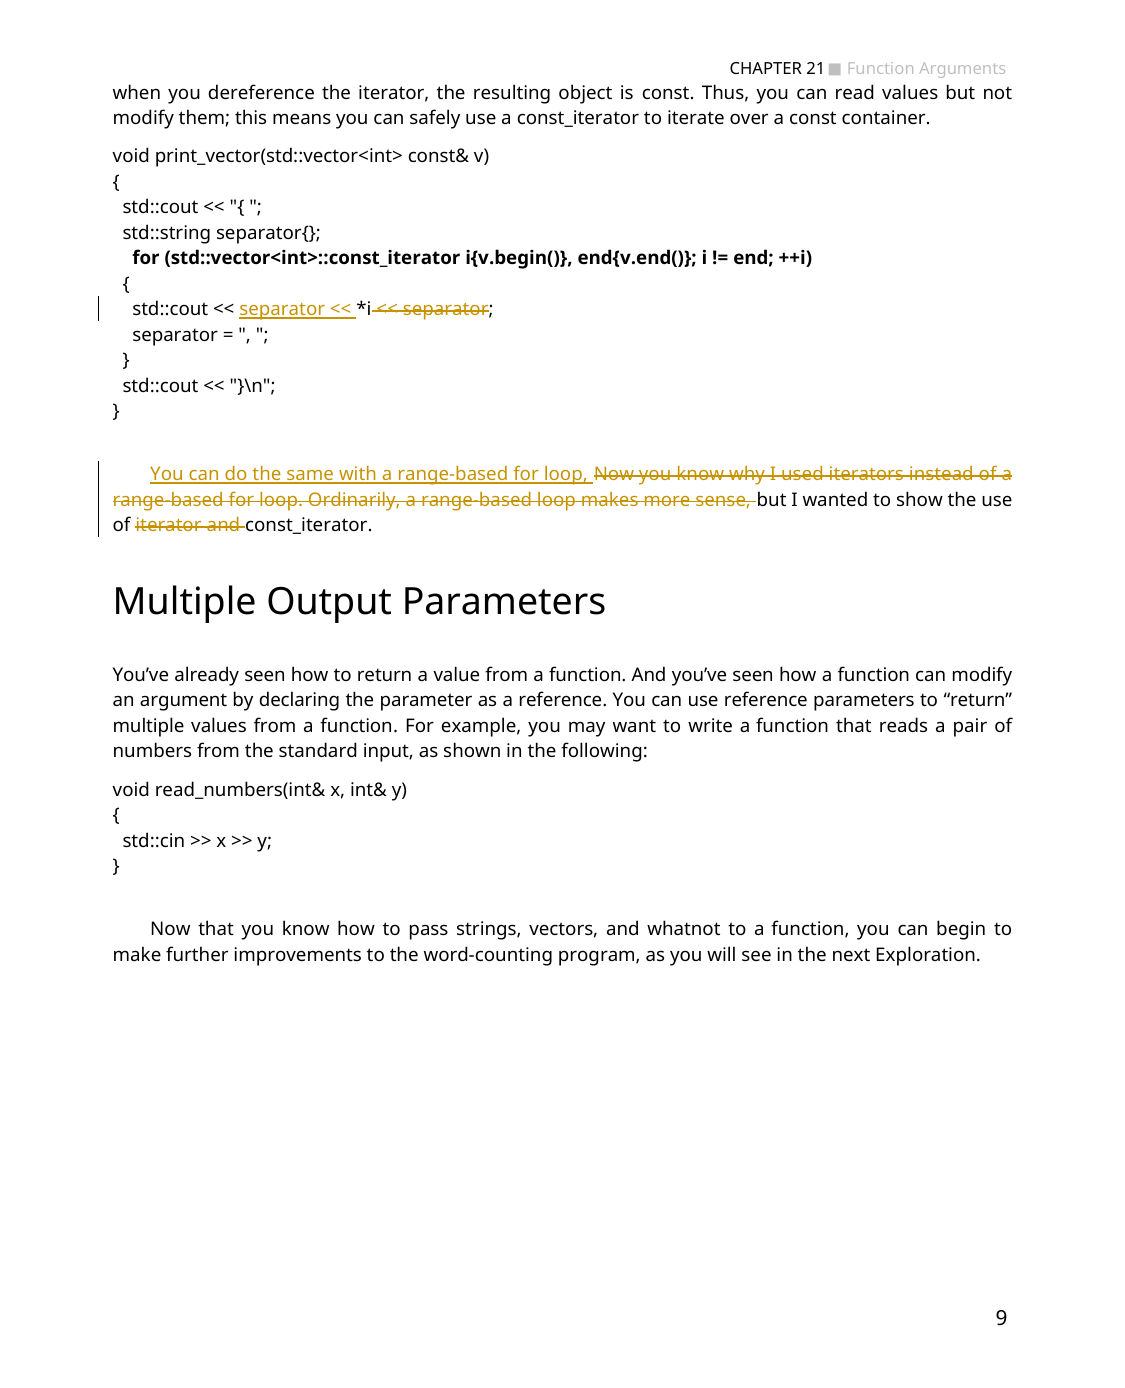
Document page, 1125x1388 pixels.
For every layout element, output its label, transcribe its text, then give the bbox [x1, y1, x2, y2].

text You’ve already seen how to return a value from a function. And you’ve seen how a function can modify an argument by declaring the parameter as a reference. You can use reference parameters to “return” multiple values from a function. For example, you may want to write a function that reads a pair of numbers from the standard input, as shown in the following: [112, 661, 1012, 763]
text std::cout << "}\n"; [112, 372, 1012, 398]
text separator = ", "; [112, 321, 1012, 347]
text You can do the same with a range-based for loop, but I wanted to show the use of const_iterator. [112, 461, 1012, 537]
text when you dereference the iterator, the resulting object is const. Thus, you can read values but not modify them; this means you can safely use a const_iterator to iterate over a const container. [112, 79, 1012, 130]
text void print_vector(std::vector<int> const& v) [112, 142, 1012, 168]
subtitle Multiple Output Parameters [112, 575, 1012, 626]
text for (std::vector<int>::const_iterator i{v.begin()}, end{v.end()}; i != end; ++i) [112, 244, 1012, 270]
text void read_numbers(int& x, int& y) [112, 776, 1012, 801]
text } [112, 347, 1012, 372]
text std::string separator{}; [112, 219, 1012, 244]
text Now that you know how to pass strings, vectors, and whatnot to a function, you can begin to make further improvements to the word-counting program, as you will see in the next Exploration. [112, 915, 1012, 966]
text { [112, 801, 1012, 827]
text std::cout << "{ "; [112, 193, 1012, 219]
text { [112, 270, 1012, 296]
text } [112, 398, 1012, 423]
text { [112, 168, 1012, 193]
text std::cout << separator << *i; [112, 296, 1012, 321]
text } [112, 852, 1012, 878]
text std::cin >> x >> y; [112, 827, 1012, 852]
